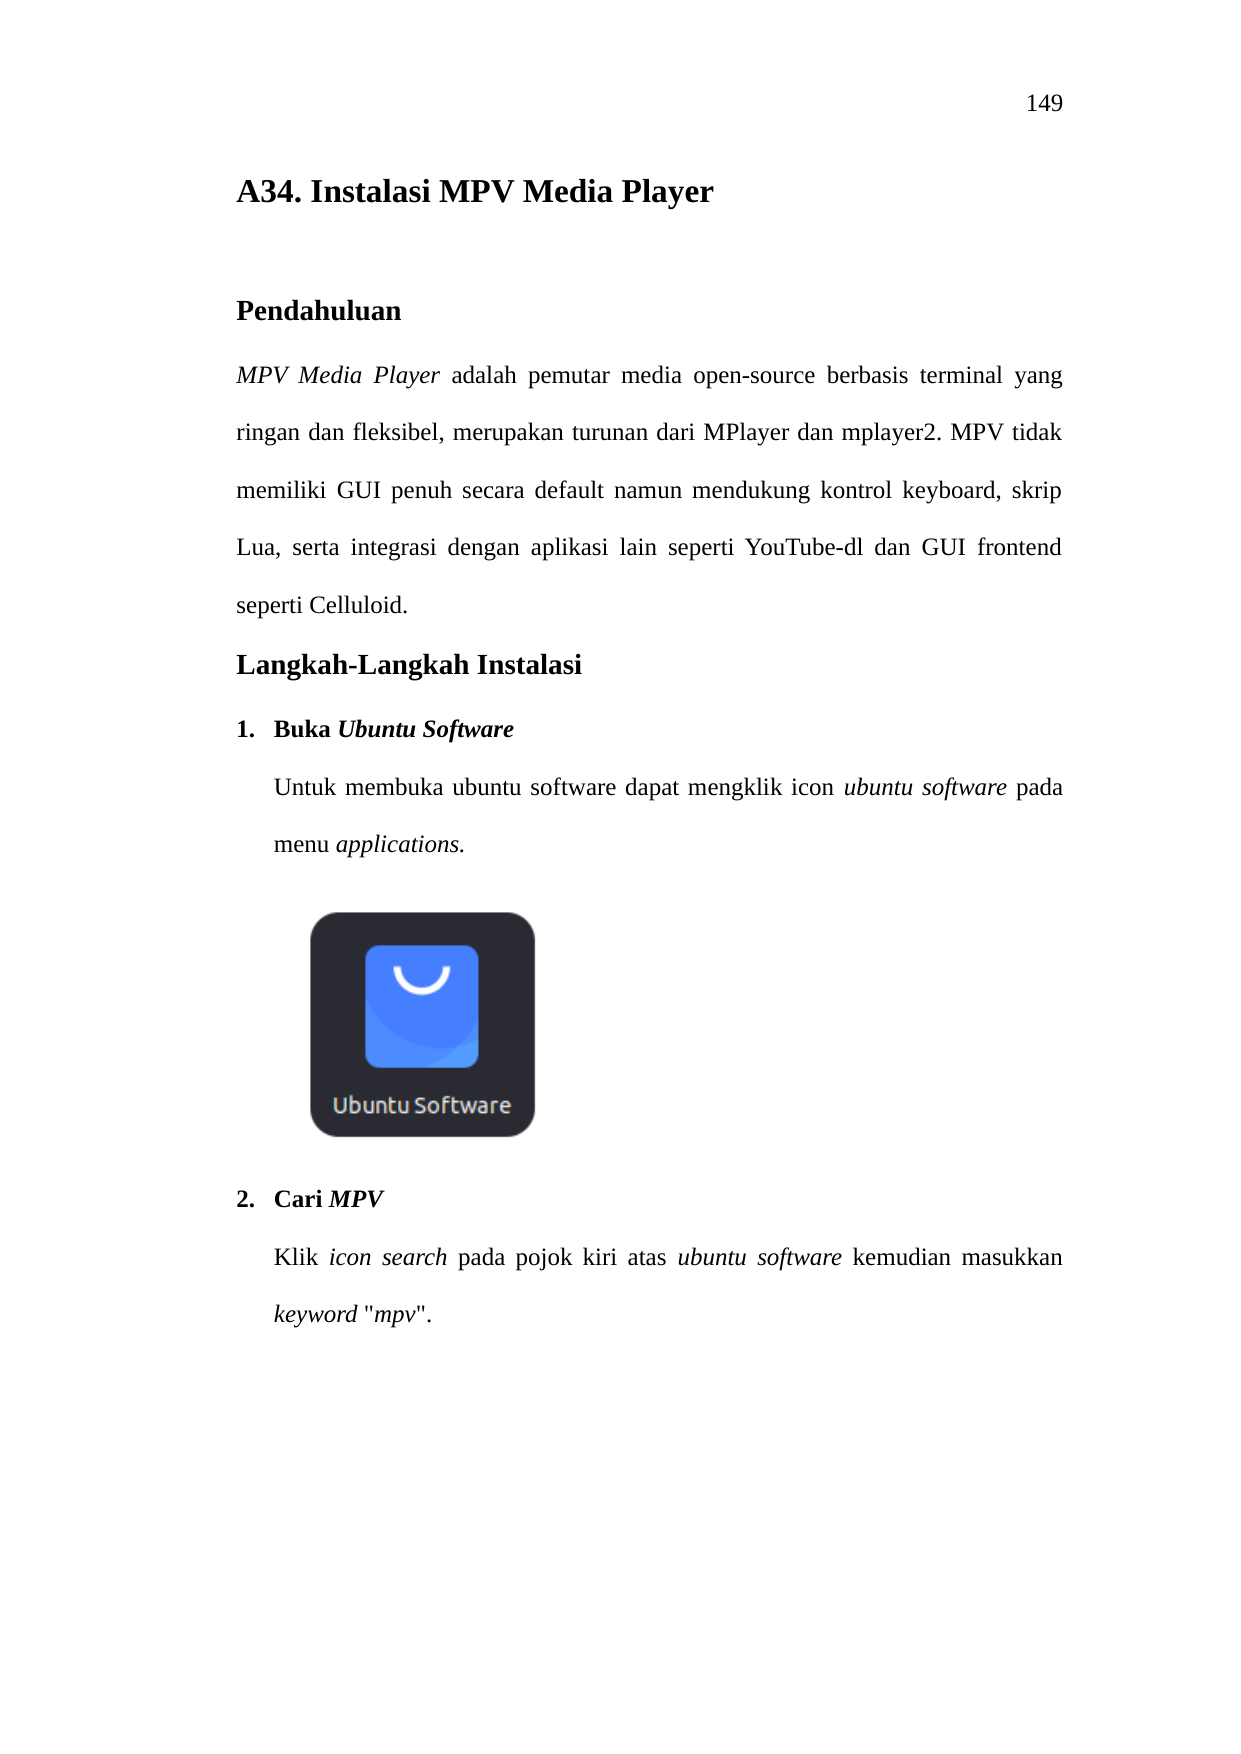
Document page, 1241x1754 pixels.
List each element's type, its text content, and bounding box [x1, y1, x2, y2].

list Buka Ubuntu Software [236, 714, 1063, 743]
text Pendahuluan [236, 293, 1063, 326]
list Klik icon search pada pojok kiri atas ubuntu software kemudian masukkan keyword "mpv". [236, 1242, 1063, 1328]
text Langkah-Langkah Instalasi [236, 647, 1063, 681]
list Untuk membuka ubuntu software dapat mengklik icon ubuntu software pada menu applications. [236, 772, 1063, 858]
text MPV Media Player adalah pemutar media open-source berbasis terminal yang ringan dan fleksibel, merupakan turunan dari MPlayer dan mplayer2. MPV tidak memiliki GUI penuh secara default namun mendukung kontrol keyboard, skrip Lua, serta integrasi dengan aplikasi lain seperti YouTube-dl dan GUI frontend seperti Celluloid. [236, 360, 1063, 619]
subtitle A34. Instalasi MPV Media Player [236, 172, 1063, 210]
picture [273, 887, 576, 1156]
list Cari MPV [236, 1184, 1063, 1213]
